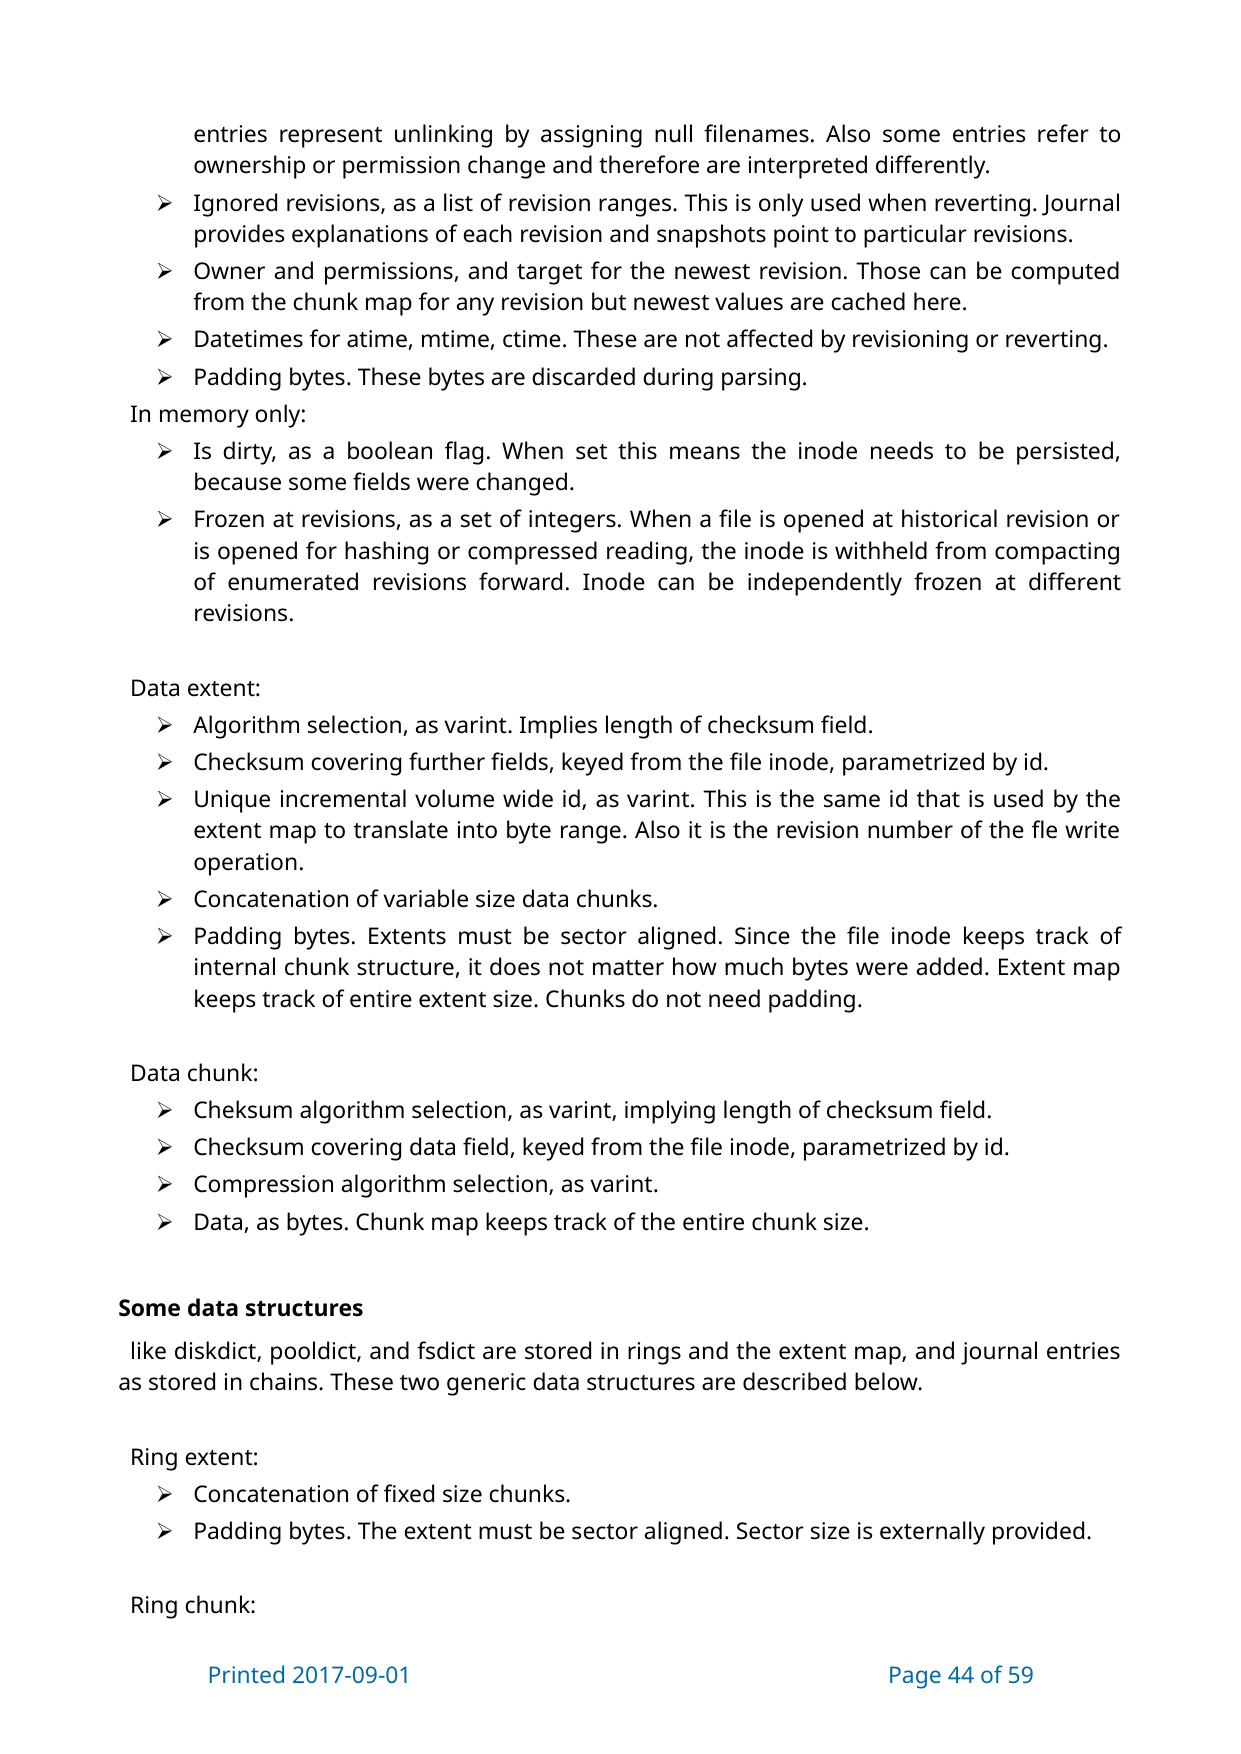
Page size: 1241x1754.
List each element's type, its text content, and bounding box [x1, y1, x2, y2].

list Frozen at revisions, as a set of integers. When a file is opened at historical revision or is opened for hashing or compressed reading, the inode is withheld from compacting of enumerated revisions forward. Inode can be independently frozen at different revisions. [156, 503, 1122, 628]
list Padding bytes. These bytes are discarded during parsing. [156, 361, 1122, 392]
text Data chunk: [118, 1057, 1122, 1088]
text In memory only: [118, 398, 1122, 429]
list Cheksum algorithm selection, as varint, implying length of checksum field. [156, 1094, 1122, 1125]
text Ring extent: [118, 1440, 1122, 1472]
list Padding bytes. The extent must be sector aligned. Sector size is externally provided. [156, 1515, 1122, 1546]
subtitle Some data structures [118, 1292, 1122, 1323]
list entries represent unlinking by assigning null filenames. Also some entries refer to ownership or permission change and therefore are interpreted differently. [156, 118, 1122, 181]
text like diskdict, pooldict, and fsdict are stored in rings and the extent map, and journal entries as stored in chains. These two generic data structures are described below. [118, 1335, 1122, 1397]
list Checksum covering further fields, keyed from the file inode, parametrized by id. [156, 746, 1122, 777]
list Unique incremental volume wide id, as varint. This is the same id that is used by the extent map to translate into byte range. Also it is the revision number of the fle write operation. [156, 783, 1122, 877]
list Padding bytes. Extents must be sector aligned. Since the file inode keeps track of internal chunk structure, it does not matter how much bytes were added. Extent map keeps track of entire extent size. Chunks do not need padding. [156, 920, 1122, 1014]
list Datetimes for atime, mtime, ctime. These are not affected by revisioning or reverting. [156, 323, 1122, 355]
list Data, as bytes. Chunk map keeps track of the entire chunk size. [156, 1206, 1122, 1237]
list Checksum covering data field, keyed from the file inode, parametrized by id. [156, 1131, 1122, 1162]
list Concatenation of fixed size chunks. [156, 1478, 1122, 1509]
list Concatenation of variable size data chunks. [156, 883, 1122, 914]
list Owner and permissions, and target for the newest revision. Those can be computed from the chunk map for any revision but newest values are cached here. [156, 255, 1122, 317]
text Data extent: [118, 672, 1122, 703]
list Algorithm selection, as varint. Implies length of checksum field. [156, 709, 1122, 740]
text Ring chunk: [118, 1589, 1122, 1620]
list Compression algorithm selection, as varint. [156, 1168, 1122, 1200]
list Ignored revisions, as a list of revision ranges. This is only used when reverting. Journal provides explanations of each revision and snapshots point to particular revisions. [156, 187, 1122, 249]
list Is dirty, as a boolean flag. When set this means the inode needs to be persisted, because some fields were changed. [156, 435, 1122, 497]
